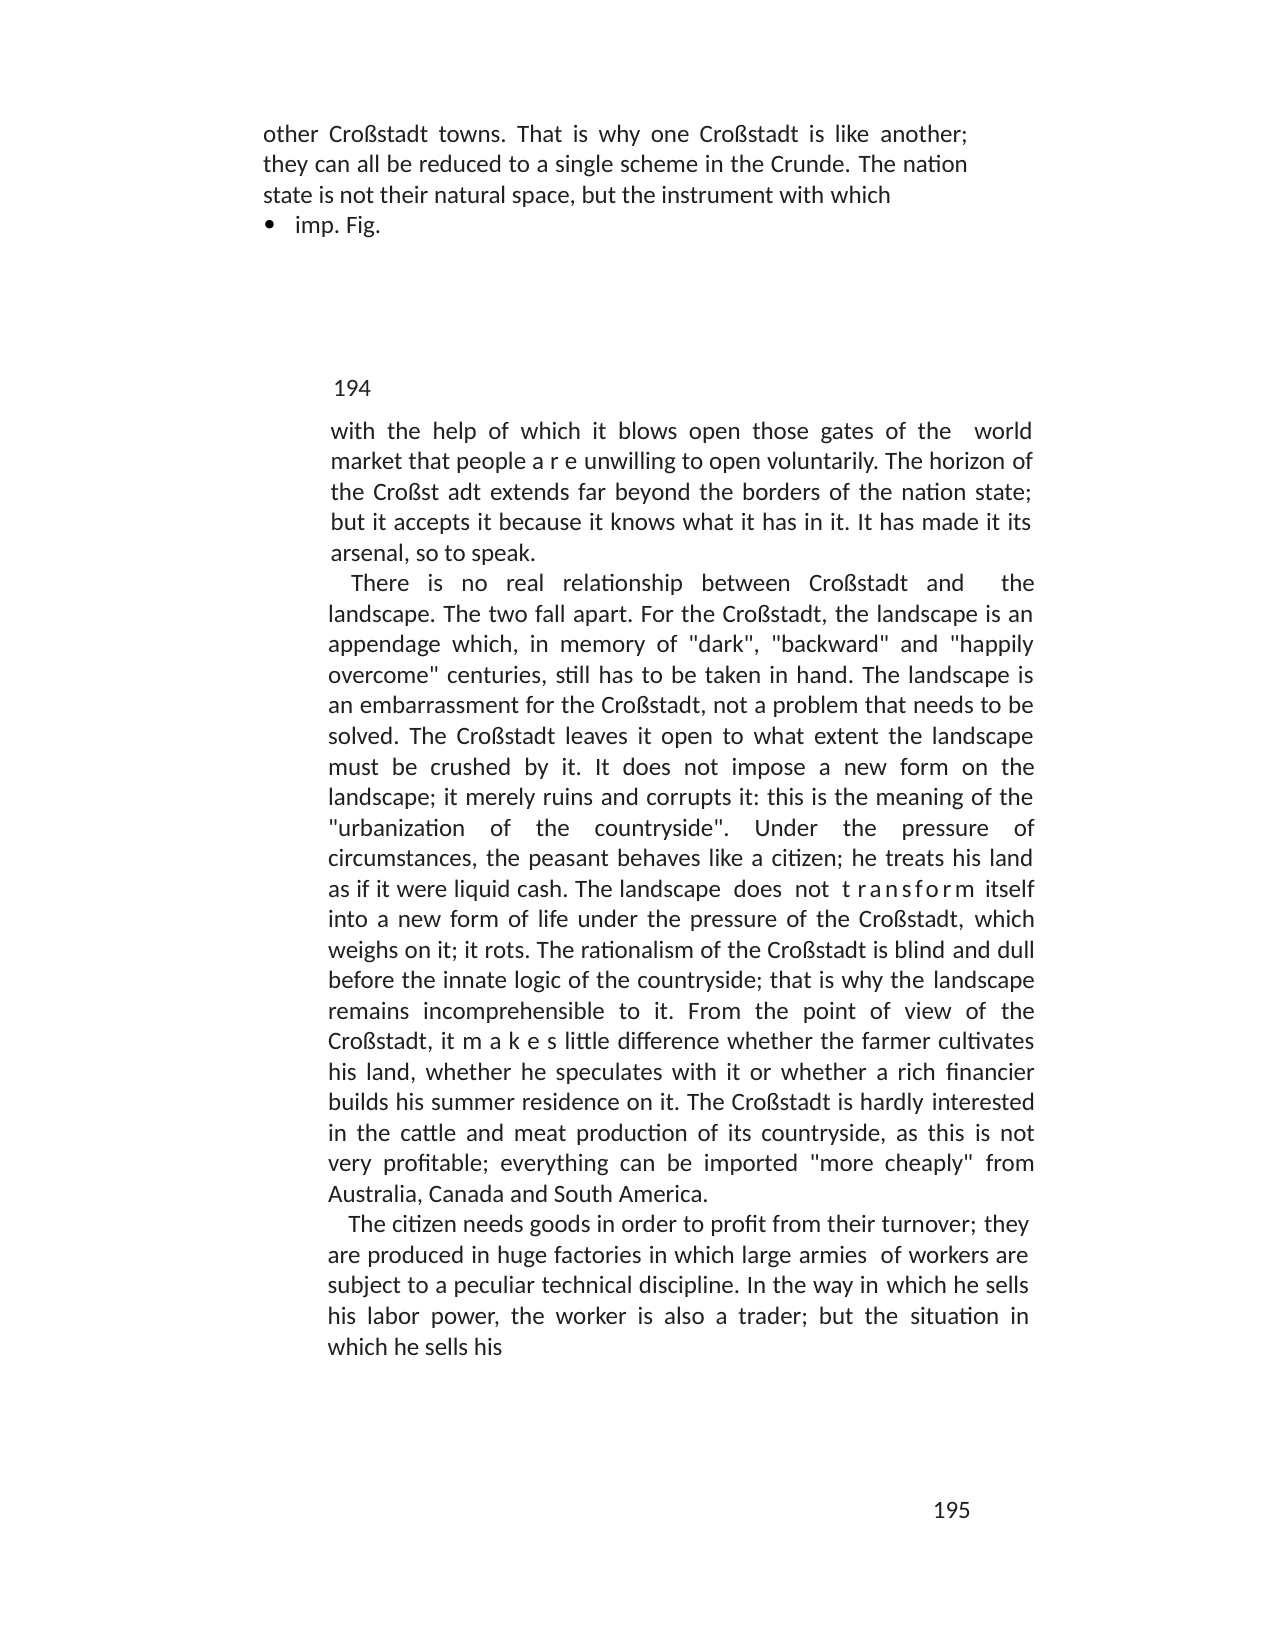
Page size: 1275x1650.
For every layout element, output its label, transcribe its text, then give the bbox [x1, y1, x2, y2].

list imp. Fig. [265, 210, 1157, 240]
text The citizen needs goods in order to profit from their turnover; they are produced in huge factories in which large armies of workers are subject to a peculiar technical discipline. In the way in which he sells his labor power, the worker is also a trader; but the situation in which he sells his [327, 1208, 1029, 1361]
text 195 [118, 1494, 971, 1524]
text 194 [333, 373, 1157, 403]
text There is no real relationship between Croßstadt and the landscape. The two fall apart. For the Croßstadt, the landscape is an appendage which, in memory of "dark", "backward" and "happily overcome" centuries, still has to be taken in hand. The landscape is an embarrassment for the Croßstadt, not a problem that needs to be solved. The Croßstadt leaves it open to what extent the landscape must be crushed by it. It does not impose a new form on the landscape; it merely ruins and corrupts it: this is the meaning of the "urbanization of the countryside". Under the pressure of circumstances, the peasant behaves like a citizen; he treats his land as if it were liquid cash. The landscape does not t ransform itself into a new form of life under the pressure of the Croßstadt, which weighs on it; it rots. The rationalism of the Croßstadt is blind and dull before the innate logic of the countryside; that is why the landscape remains incomprehensible to it. From the point of view of the Croßstadt, it m a k e s little difference whether the farmer cultivates his land, whether he speculates with it or whether a rich financier builds his summer residence on it. The Croßstadt is hardly interested in the cattle and meat production of its countryside, as this is not very profitable; everything can be imported "more cheaply" from Australia, Canada and South America. [328, 568, 1035, 1208]
text with the help of which it blows open those gates of the world market that people a r e unwilling to open voluntarily. The horizon of the Croßst adt extends far beyond the borders of the nation state; but it accepts it because it knows what it has in it. It has made it its arsenal, so to speak. [330, 415, 1033, 568]
text other Croßstadt towns. That is why one Croßstadt is like another; they can all be reduced to a single scheme in the Crunde. The nation state is not their natural space, but the instrument with which [263, 118, 968, 210]
